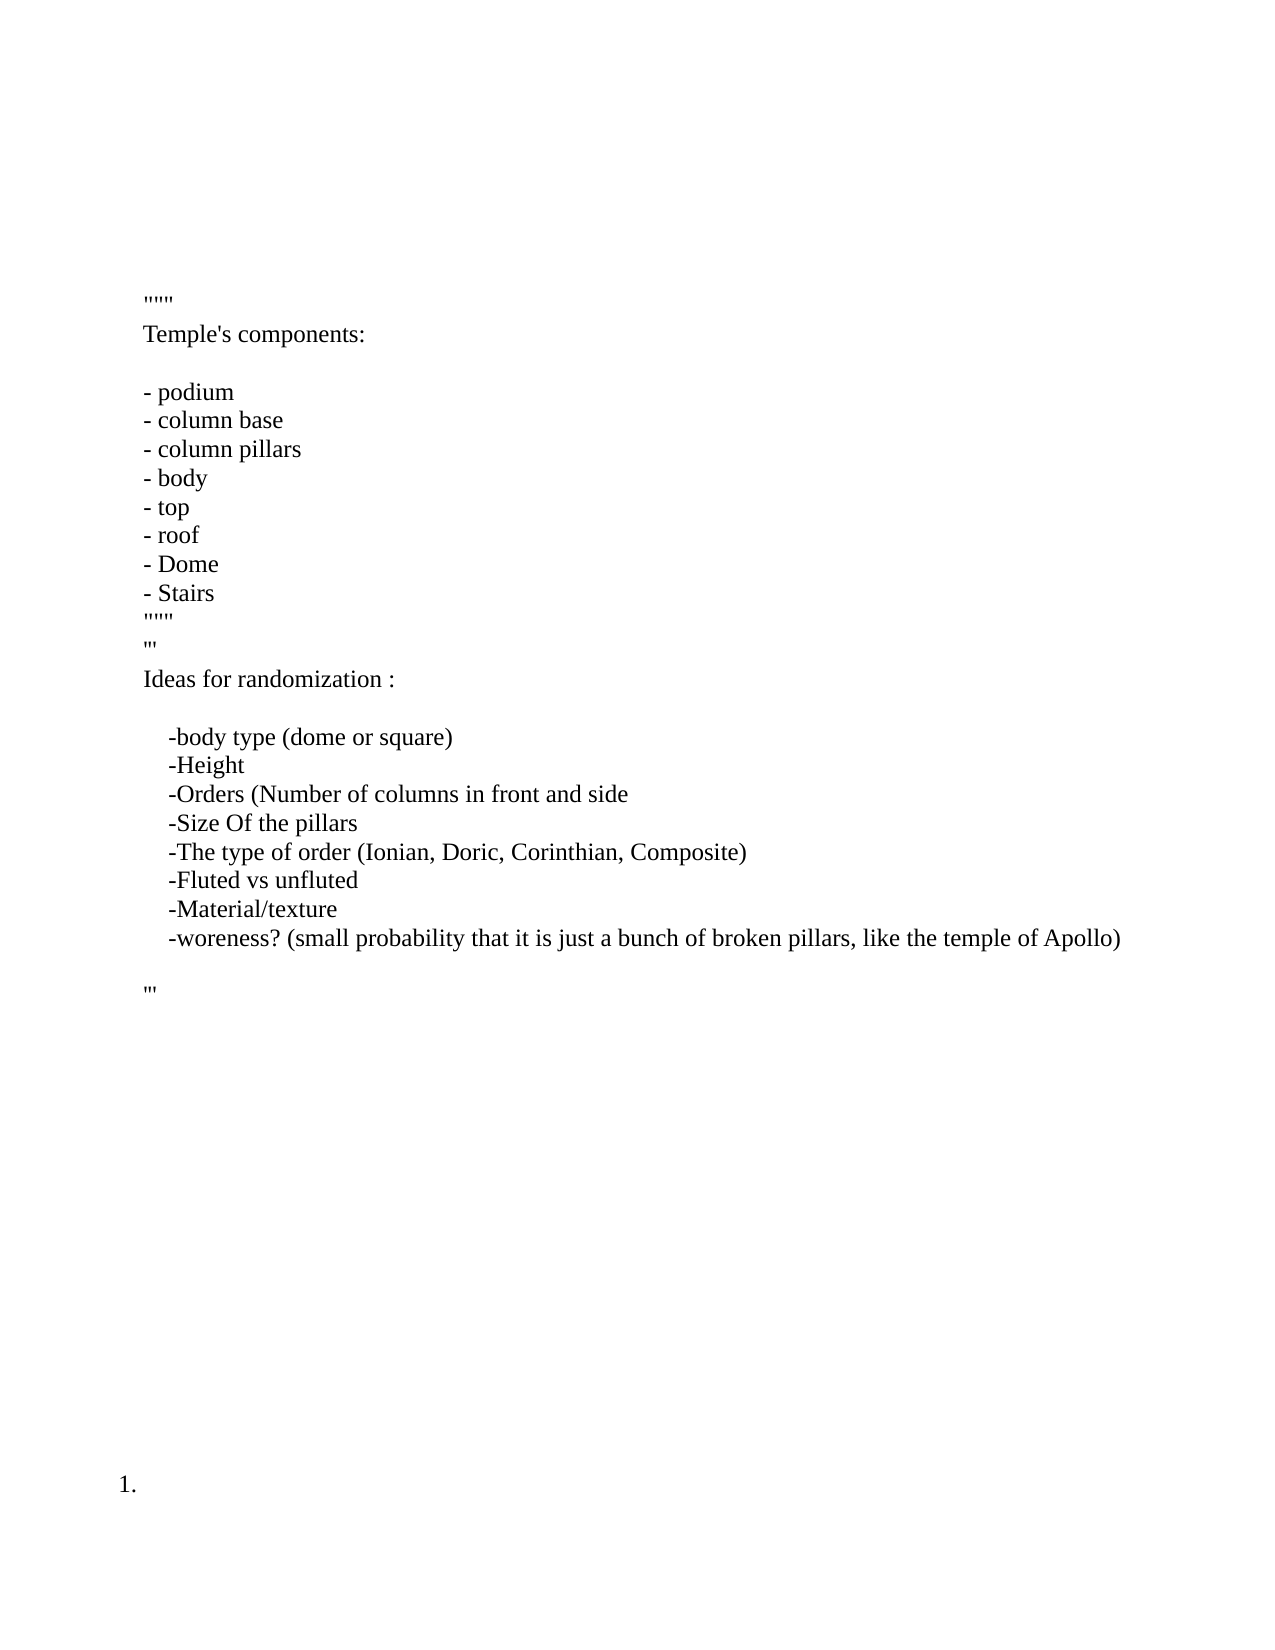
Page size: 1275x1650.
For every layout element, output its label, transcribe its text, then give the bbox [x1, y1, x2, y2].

text - Dome [118, 549, 1157, 578]
text """ [118, 607, 1157, 636]
text -body type (dome or square) [118, 722, 1157, 751]
text - column base [118, 406, 1157, 434]
text ''' [118, 636, 1157, 664]
text Ideas for randomization : [118, 664, 1157, 693]
text -Orders (Number of columns in front and side [118, 779, 1157, 808]
text - roof [118, 521, 1157, 549]
text -The type of order (Ionian, Doric, Corinthian, Composite) [118, 837, 1157, 866]
text - column pillars [118, 434, 1157, 463]
text - Stairs [118, 578, 1157, 607]
text - top [118, 492, 1157, 521]
text -Material/texture [118, 894, 1157, 923]
text -woreness? (small probability that it is just a bunch of broken pillars, like the temple of Apollo) [118, 923, 1157, 952]
text -Fluted vs unfluted [118, 866, 1157, 894]
text """ [118, 291, 1157, 319]
text - podium [118, 377, 1157, 406]
text Temple's components: [118, 319, 1157, 348]
text ''' [118, 981, 1157, 1009]
text -Size Of the pillars [118, 808, 1157, 837]
text -Height [118, 751, 1157, 779]
text 1. [118, 1469, 1157, 1498]
text - body [118, 463, 1157, 492]
